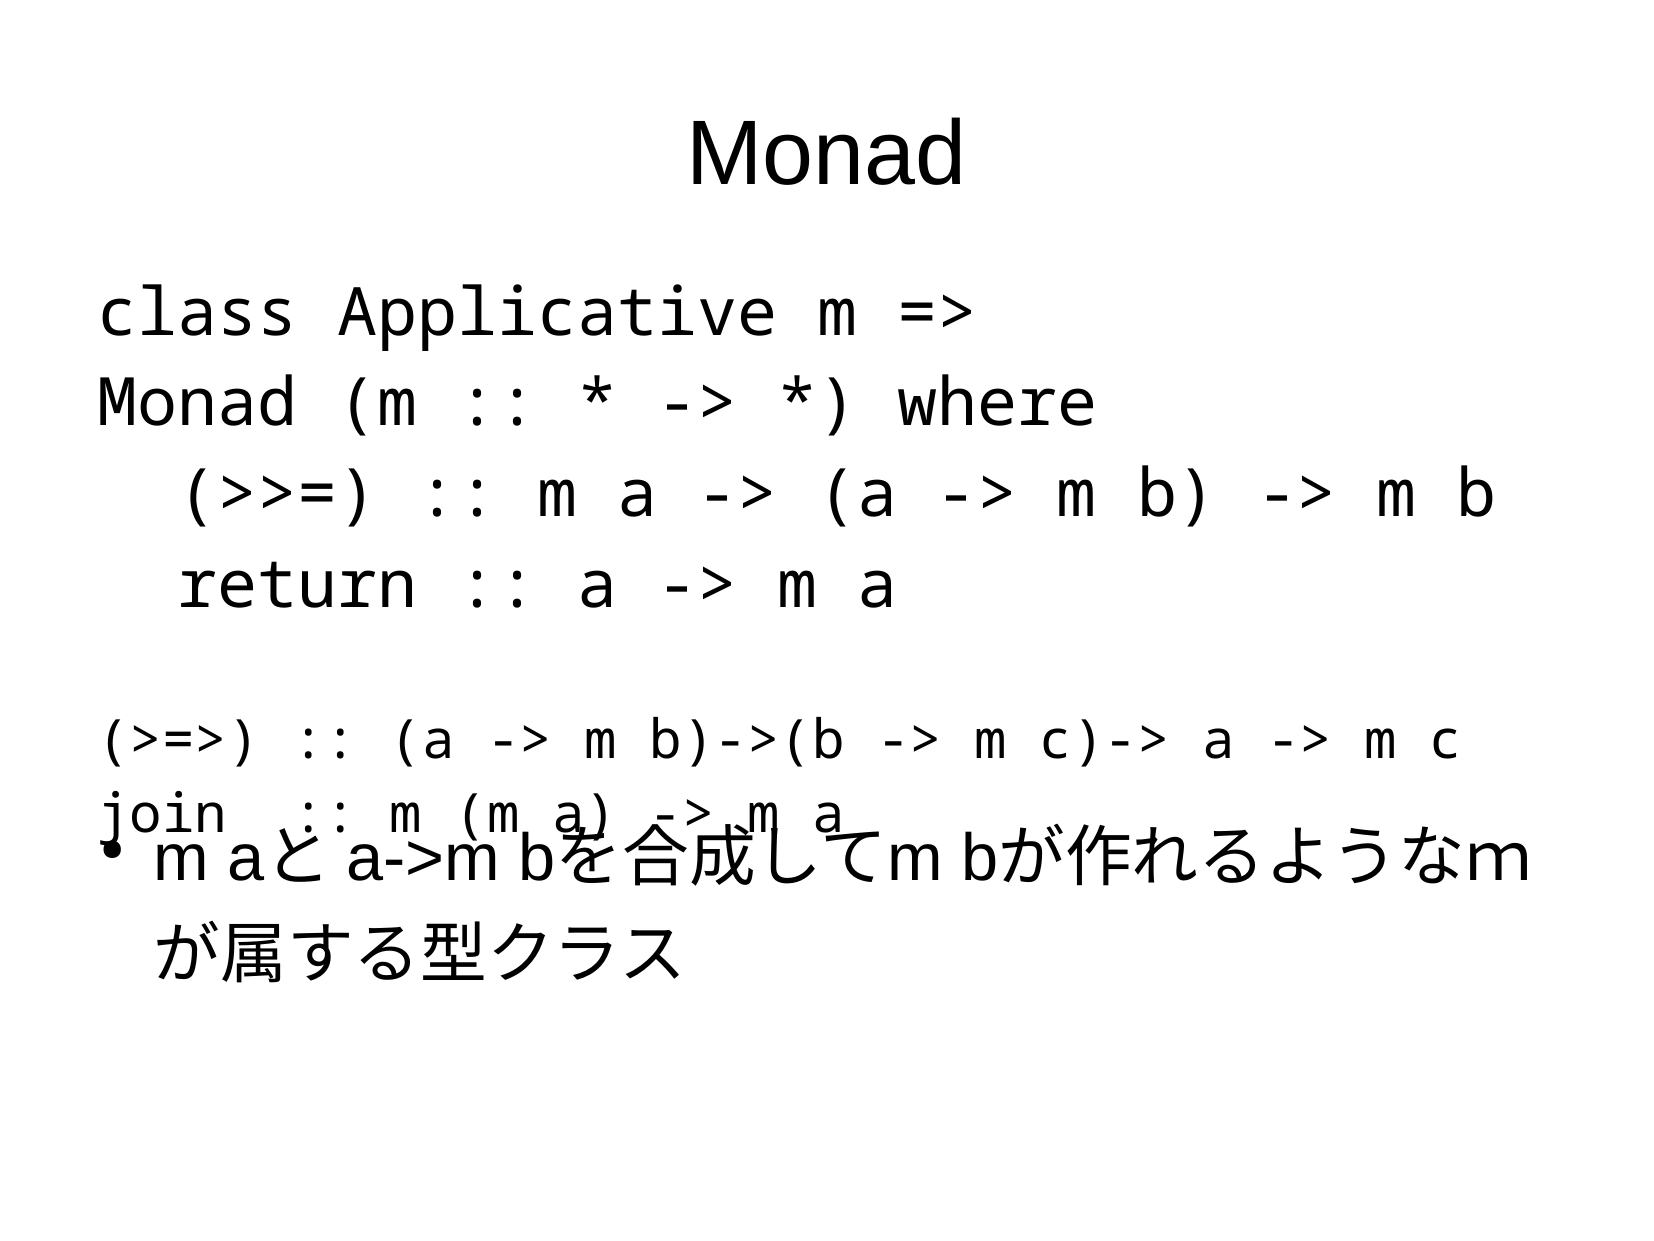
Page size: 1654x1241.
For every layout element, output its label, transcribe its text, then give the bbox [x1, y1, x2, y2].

title Monad [82, 49, 1571, 256]
list m aと a->m bを合成してm bが作れるようなｍが属する型クラス [82, 861, 1571, 1187]
text_box class Applicative m => Monad (m :: * -> *) where (>>=) :: m a -> (a -> m b) -> m b return :: a -> m a (>=>) :: (a -> m b)->(b -> m c)-> a -> m c join :: m (m a) -> m a [82, 256, 1571, 861]
